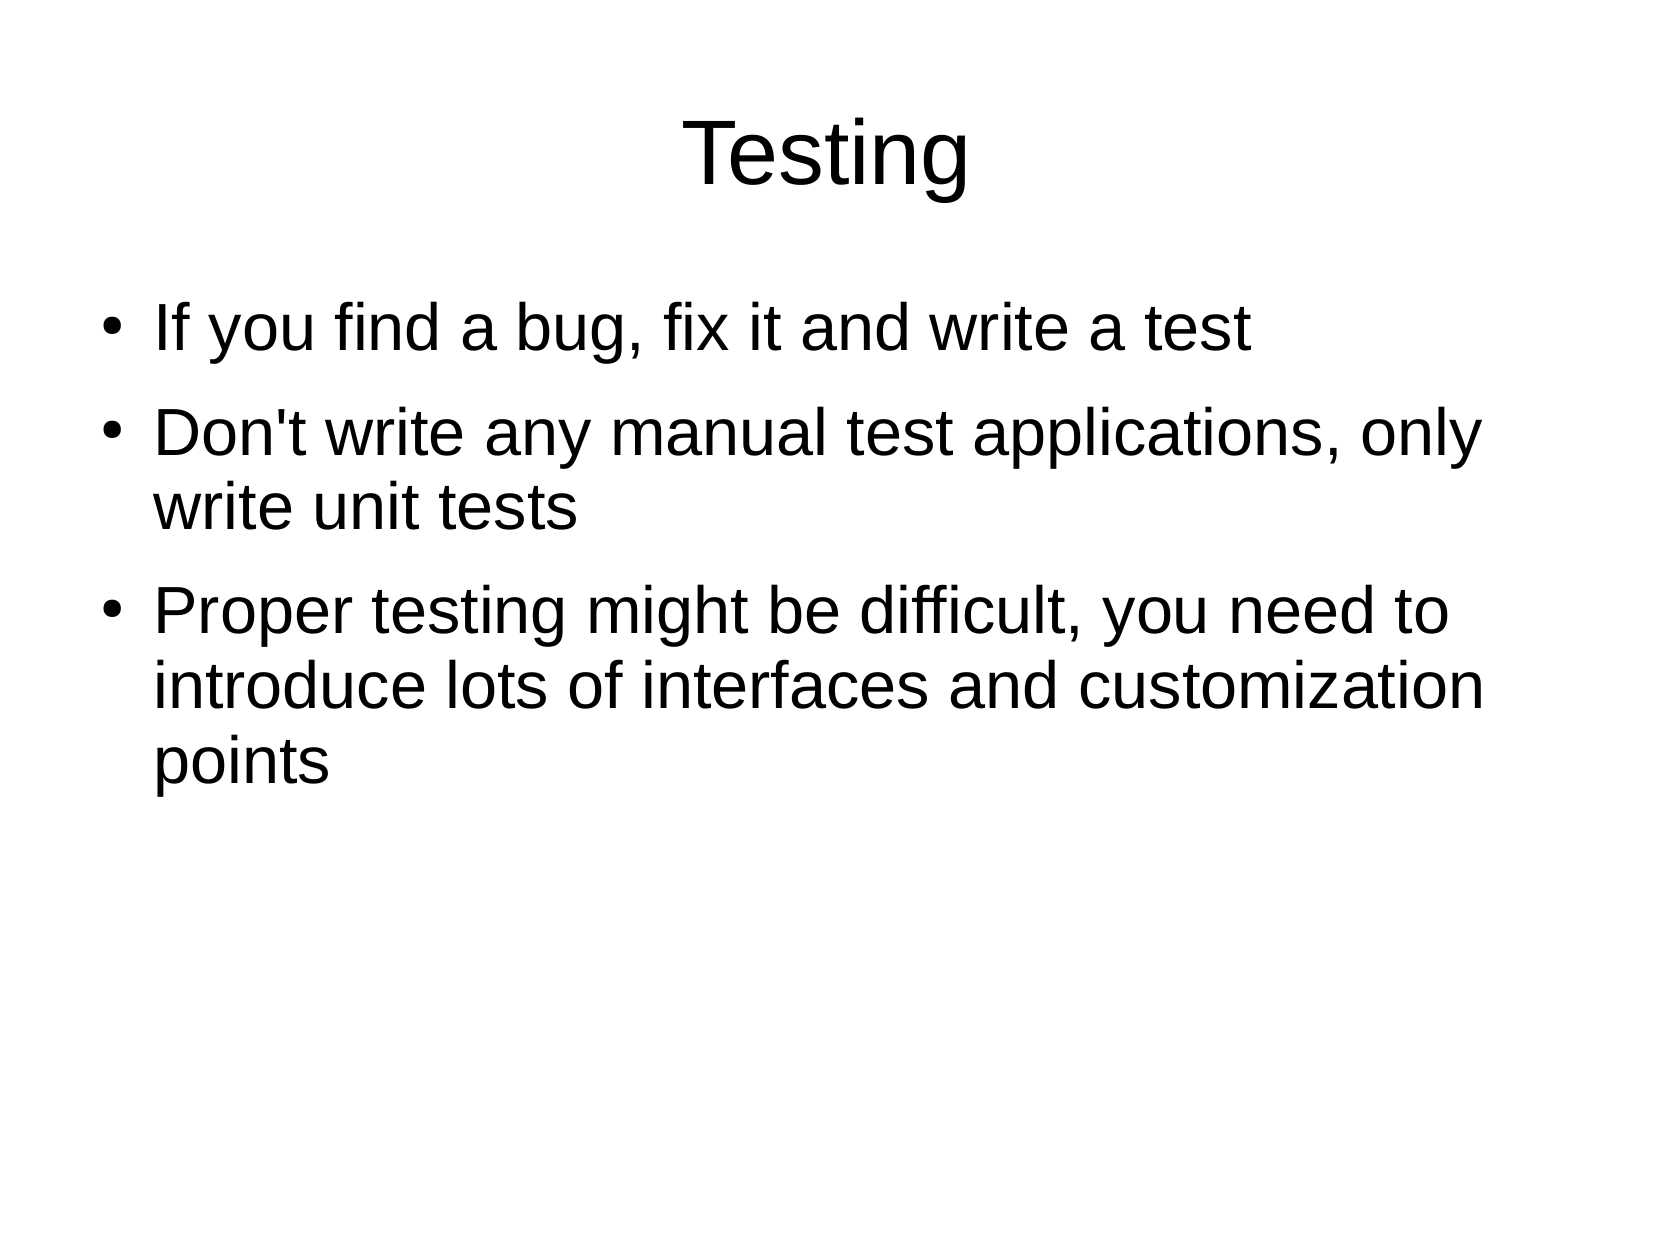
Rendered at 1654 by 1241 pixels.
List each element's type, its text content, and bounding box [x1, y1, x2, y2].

title Testing [82, 49, 1571, 257]
list If you find a bug, fix it and write a test Don't write any manual test applications, only write unit tests Proper testing might be difficult, you need to introduce lots of interfaces and customization points [82, 290, 1571, 1010]
